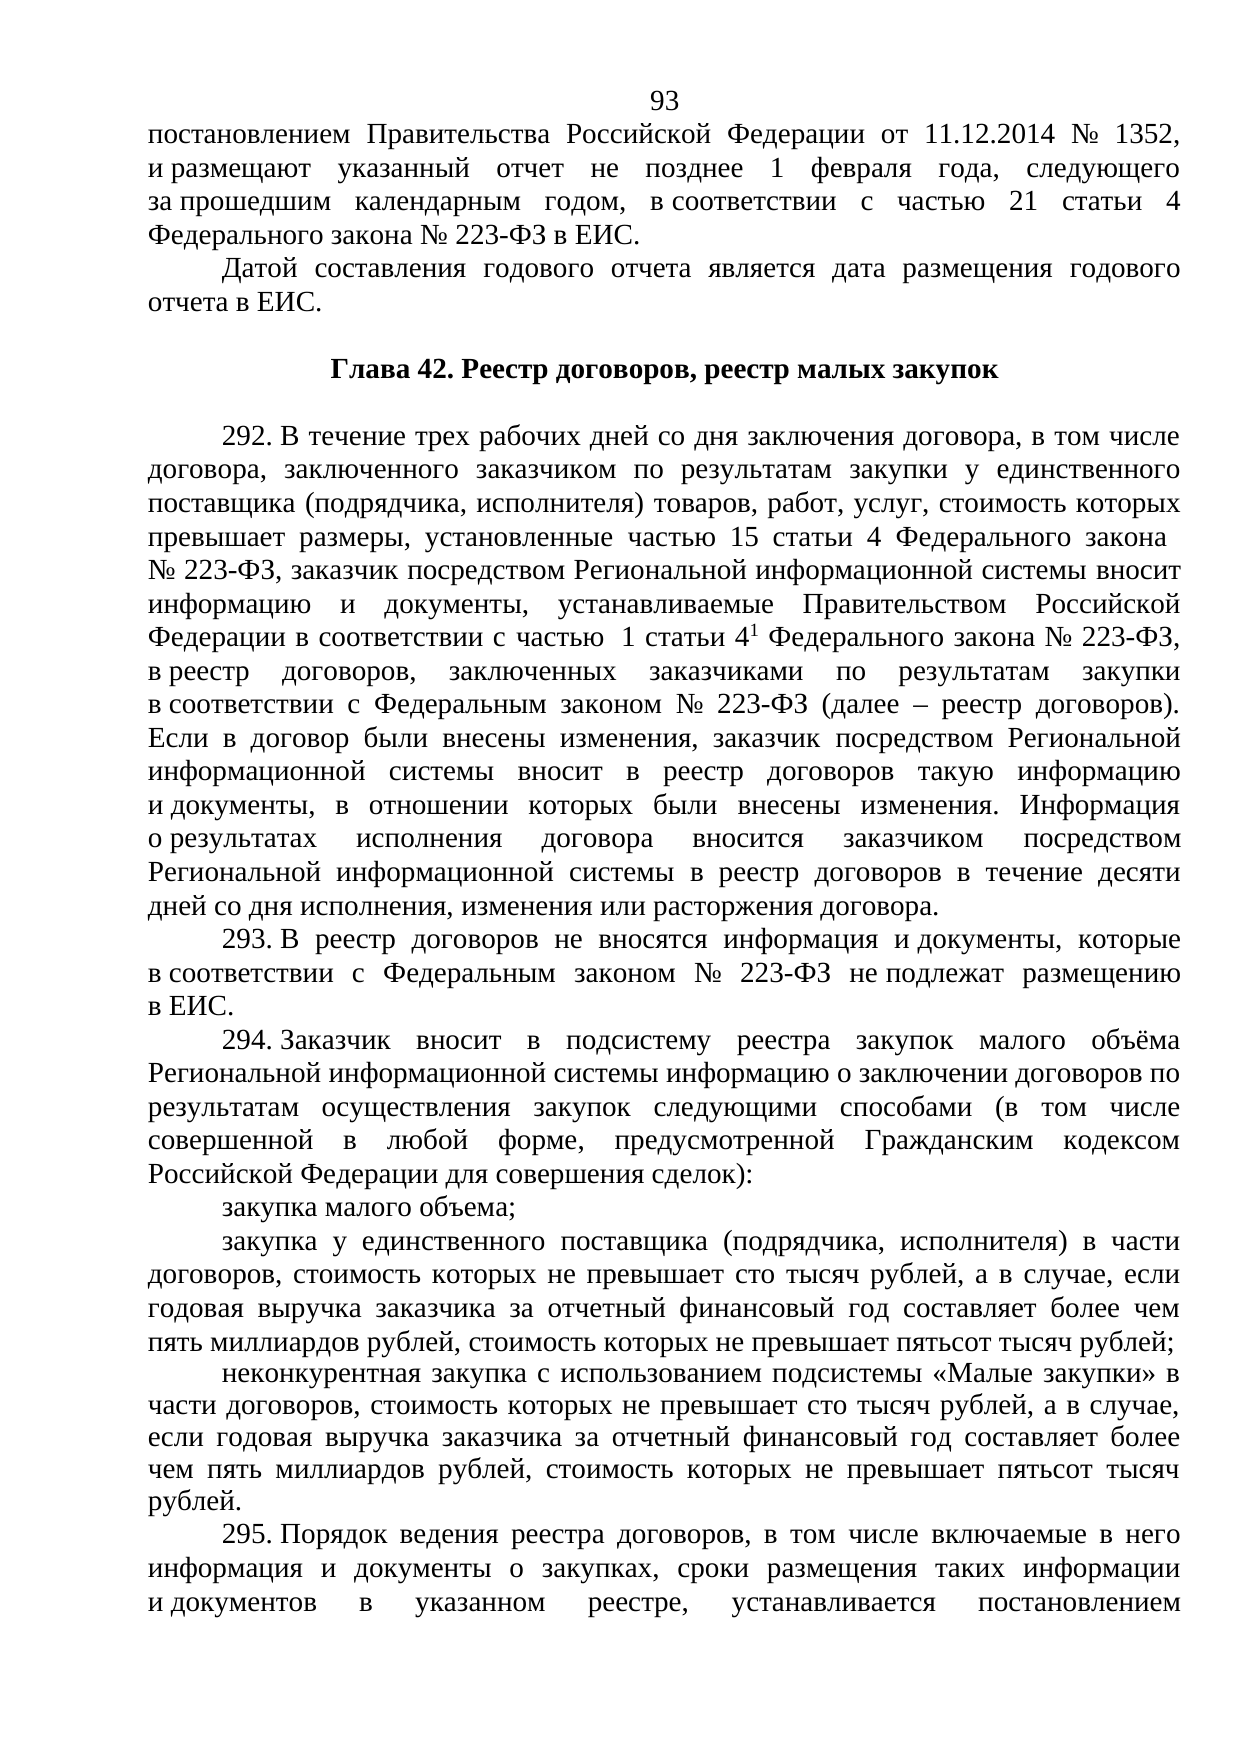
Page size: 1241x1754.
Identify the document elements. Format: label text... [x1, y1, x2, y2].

text Глава 42. Реестр договоров, реестр малых закупок [148, 351, 1181, 384]
text неконкурентная закупка с использованием подсистемы «Малые закупки» в части договоров, стоимость которых не превышает сто тысяч рублей, а в случае, если годовая выручка заказчика за отчетный финансовый год составляет более чем пять миллиардов рублей, стоимость которых не превышает пятьсот тысяч рублей. [148, 1357, 1181, 1517]
text постановлением Правительства Российской Федерации от 11.12.2014 № 1352, и размещают указанный отчет не позднее 1 февраля года, следующего за прошедшим календарным годом, в соответствии с частью 21 статьи 4 Федерального закона № 223-ФЗ в ЕИС. [148, 116, 1181, 250]
text Датой составления годового отчета является дата размещения годового отчета в ЕИС. [148, 250, 1181, 317]
text 295. Порядок ведения реестра договоров, в том числе включаемые в него информация и документы о закупках, сроки размещения таких информации и документов в указанном реестре, устанавливается постановлением [148, 1517, 1181, 1617]
text 293. В реестр договоров не вносятся информация и документы, которые в соответствии с Федеральным законом № 223-ФЗ не подлежат размещению в ЕИС. [148, 921, 1181, 1022]
text закупка малого объема; [148, 1189, 1181, 1223]
text 292. В течение трех рабочих дней со дня заключения договора, в том числе договора, заключенного заказчиком по результатам закупки у единственного поставщика (подрядчика, исполнителя) товаров, работ, услуг, стоимость которых превышает размеры, установленные частью 15 статьи 4 Федерального закона № 223-ФЗ, заказчик посредством Региональной информационной системы вносит информацию и документы, устанавливаемые Правительством Российской Федерации в соответствии с частью 1 статьи 41 Федерального закона № 223-ФЗ, в реестр договоров, заключенных заказчиками по результатам закупки в соответствии с Федеральным законом № 223-ФЗ (далее – реестр договоров). Если в договор были внесены изменения, заказчик посредством Региональной информационной системы вносит в реестр договоров такую информацию и документы, в отношении которых были внесены изменения. Информация о результатах исполнения договора вносится заказчиком посредством Региональной информационной системы в реестр договоров в течение десяти дней со дня исполнения, изменения или расторжения договора. [148, 418, 1181, 921]
text закупка у единственного поставщика (подрядчика, исполнителя) в части договоров, стоимость которых не превышает сто тысяч рублей, а в случае, если годовая выручка заказчика за отчетный финансовый год составляет более чем пять миллиардов рублей, стоимость которых не превышает пятьсот тысяч рублей; [148, 1223, 1181, 1357]
text 294. Заказчик вносит в подсистему реестра закупок малого объёма Региональной информационной системы информацию о заключении договоров по результатам осуществления закупок следующими способами (в том числе совершенной в любой форме, предусмотренной Гражданским кодексом Российской Федерации для совершения сделок): [148, 1022, 1181, 1189]
